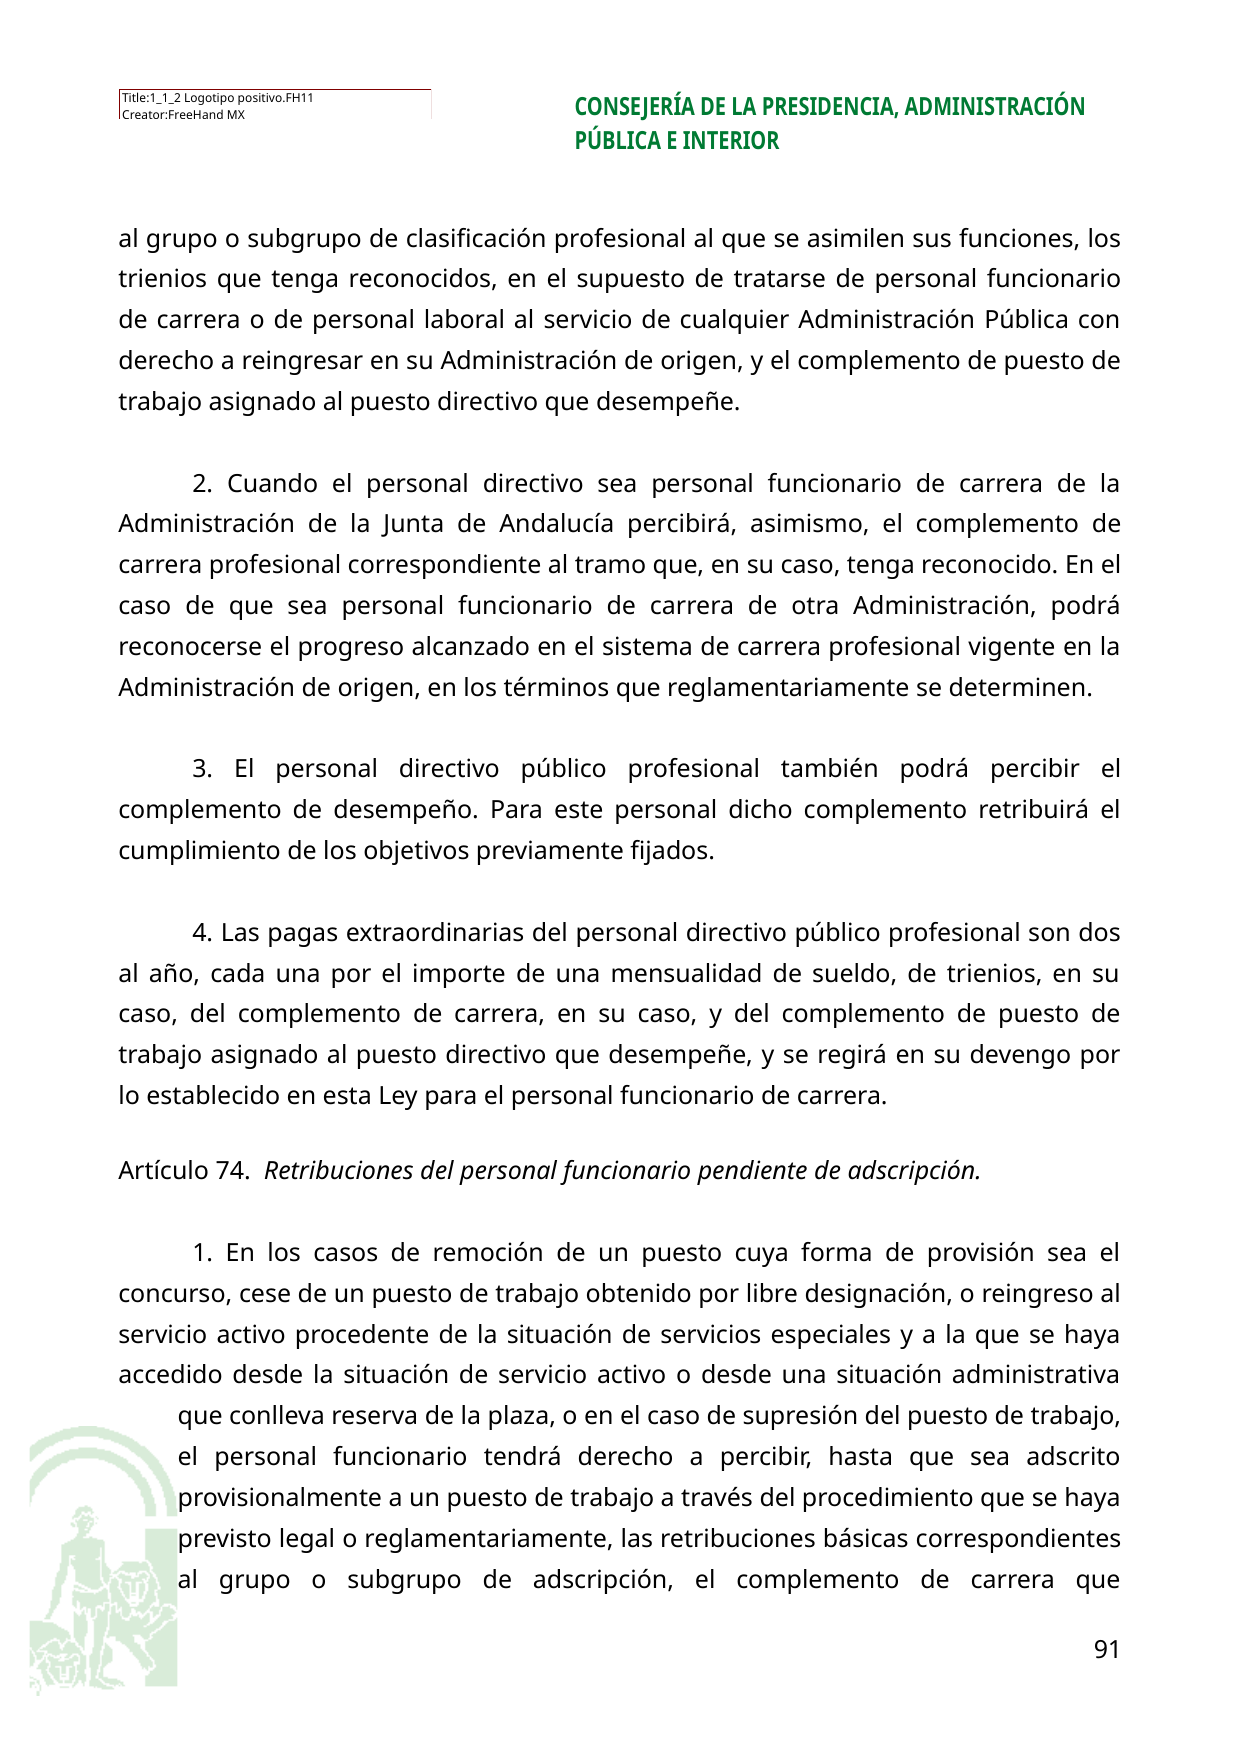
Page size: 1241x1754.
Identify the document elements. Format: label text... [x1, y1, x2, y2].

text 2. Cuando el personal directivo sea personal funcionario de carrera de la Administración de la Junta de Andalucía percibirá, asimismo, el complemento de carrera profesional correspondiente al tramo que, en su caso, tenga reconocido. En el caso de que sea personal funcionario de carrera de otra Administración, podrá reconocerse el progreso alcanzado en el sistema de carrera profesional vigente en la Administración de origen, en los términos que reglamentariamente se determinen. [118, 465, 1122, 703]
text Artículo 74. Retribuciones del personal funcionario pendiente de adscripción. [118, 1153, 1122, 1187]
picture [29, 1426, 178, 1696]
text 3. El personal directivo público profesional también podrá percibir el complemento de desempeño. Para este personal dicho complemento retribuirá el cumplimiento de los objetivos previamente fijados. [118, 751, 1122, 867]
text 1. En los casos de remoción de un puesto cuya forma de provisión sea el concurso, cese de un puesto de trabajo obtenido por libre designación, o reingreso al servicio activo procedente de la situación de servicios especiales y a la que se haya accedido desde la situación de servicio activo o desde una situación administrativa que conlleva reserva de la plaza, o en el caso de supresión del puesto de trabajo, el personal funcionario tendrá derecho a percibir, hasta que sea adscrito provisionalmente a un puesto de trabajo a través del procedimiento que se haya previsto legal o reglamentariamente, las retribuciones básicas correspondientes al grupo o subgrupo de adscripción, el complemento de carrera que [118, 1235, 1122, 1595]
text 4. Las pagas extraordinarias del personal directivo público profesional son dos al año, cada una por el importe de una mensualidad de sueldo, de trienios, en su caso, del complemento de carrera, en su caso, y del complemento de puesto de trabajo asignado al puesto directivo que desempeñe, y se regirá en su devengo por lo establecido en esta Ley para el personal funcionario de carrera. [118, 914, 1122, 1112]
text al grupo o subgrupo de clasificación profesional al que se asimilen sus funciones, los trienios que tenga reconocidos, en el supuesto de tratarse de personal funcionario de carrera o de personal laboral al servicio de cualquier Administración Pública con derecho a reingresar en su Administración de origen, y el complemento de puesto de trabajo asignado al puesto directivo que desempeñe. [118, 220, 1122, 418]
